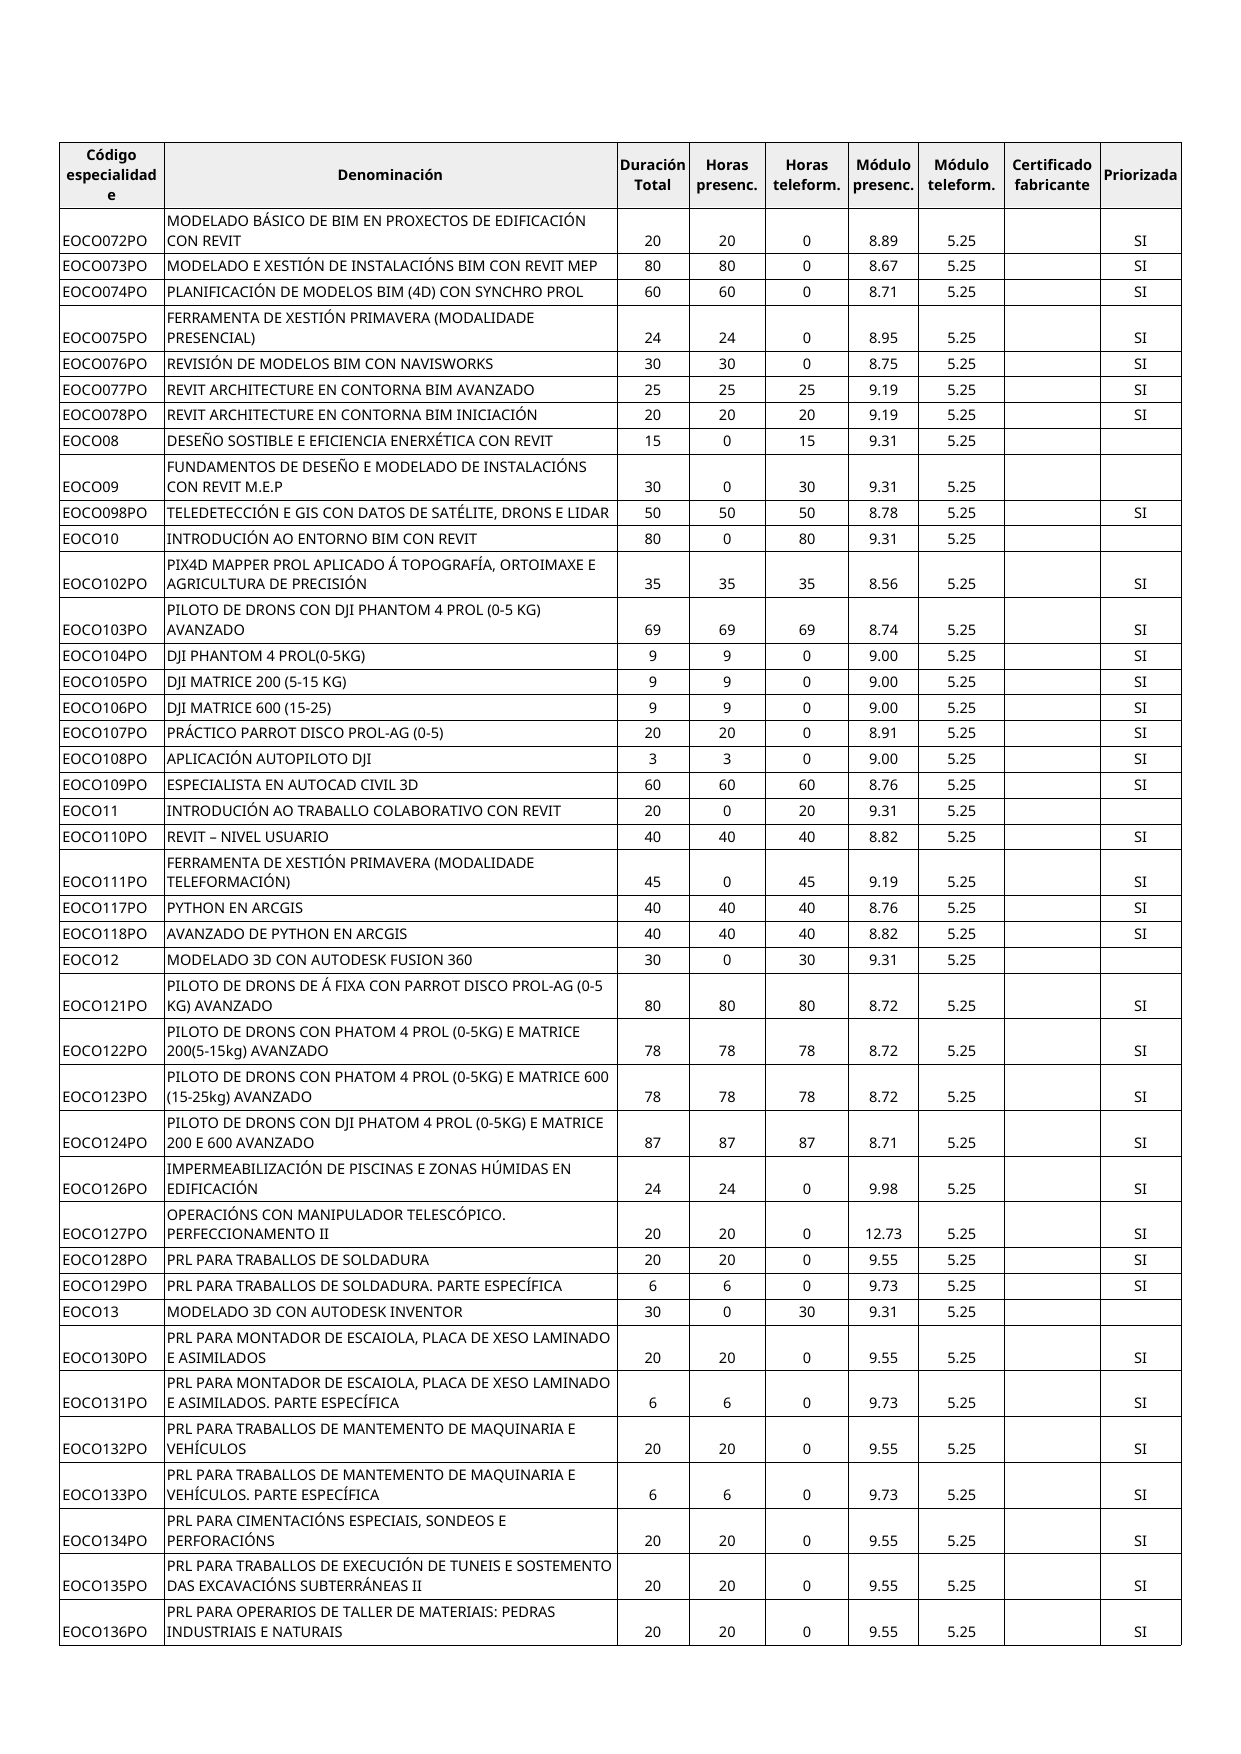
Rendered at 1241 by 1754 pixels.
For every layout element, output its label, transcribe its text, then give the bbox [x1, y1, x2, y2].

table_cell EOCO123PO [60, 1065, 164, 1110]
table_cell AVANZADO DE PYTHON EN ARCGIS [165, 922, 617, 947]
table_cell SI [1101, 825, 1181, 849]
table_header Código especialidade [60, 143, 164, 207]
table_cell 9,00 [849, 747, 918, 772]
table_cell [1005, 1202, 1100, 1247]
table_cell [1005, 922, 1100, 947]
table_cell EOCO103PO [60, 598, 164, 643]
table_cell 5,25 [919, 896, 1004, 921]
table_cell 8,56 [849, 552, 918, 597]
table_cell 80 [690, 254, 765, 279]
table_cell 20 [690, 403, 765, 428]
table_cell 78 [766, 1065, 848, 1110]
table_cell 24 [690, 306, 765, 351]
table_cell DJI PHANTOM 4 PROL(0-5KG) [165, 644, 617, 668]
table_cell 5,25 [919, 695, 1004, 720]
table_cell 0 [690, 526, 765, 551]
table_cell 5,25 [919, 1019, 1004, 1064]
table_cell 9,55 [849, 1554, 918, 1599]
table_cell PRL PARA MONTADOR DE ESCAIOLA, PLACA DE XESO LAMINADO E ASIMILADOS [165, 1326, 617, 1370]
table_cell 9 [690, 695, 765, 720]
table_cell 0 [690, 455, 765, 499]
table_cell PRL PARA TRABALLOS DE MANTEMENTO DE MAQUINARIA E VEHÍCULOS. PARTE ESPECÍFICA [165, 1463, 617, 1507]
table_cell 5,25 [919, 1157, 1004, 1201]
table_cell [1005, 280, 1100, 305]
table_cell FERRAMENTA DE XESTIÓN PRIMAVERA (MODALIDADE TELEFORMACIÓN) [165, 850, 617, 895]
table_cell [1101, 948, 1181, 973]
table_cell SI [1101, 1274, 1181, 1299]
table_cell [1005, 501, 1100, 525]
table_cell 6 [690, 1463, 765, 1507]
table_cell 5,25 [919, 1600, 1004, 1644]
table_cell 20 [618, 209, 689, 253]
table_cell EOCO130PO [60, 1326, 164, 1370]
table_cell 5,25 [919, 377, 1004, 402]
table_cell 30 [618, 352, 689, 376]
table_cell 8,82 [849, 922, 918, 947]
table_cell SI [1101, 1157, 1181, 1201]
table_cell 12,73 [849, 1202, 918, 1247]
table_cell [1005, 695, 1100, 720]
table_cell MODELADO 3D CON AUTODESK FUSION 360 [165, 948, 617, 973]
table_cell EOCO107PO [60, 721, 164, 746]
table_cell REVIT ARCHITECTURE EN CONTORNA BIM AVANZADO [165, 377, 617, 402]
table_cell [1005, 721, 1100, 746]
table_cell 9,31 [849, 799, 918, 823]
table_cell SI [1101, 644, 1181, 668]
table_cell IMPERMEABILIZACIÓN DE PISCINAS E ZONAS HÚMIDAS EN EDIFICACIÓN [165, 1157, 617, 1201]
table_cell SI [1101, 1065, 1181, 1110]
table_cell [1005, 1019, 1100, 1064]
table_cell [1101, 526, 1181, 551]
table_cell [1005, 429, 1100, 454]
table_cell 20 [766, 403, 848, 428]
table_cell EOCO128PO [60, 1248, 164, 1273]
table_cell 0 [766, 747, 848, 772]
table_cell SI [1101, 254, 1181, 279]
table_cell 50 [618, 501, 689, 525]
table_cell 0 [766, 1509, 848, 1553]
table_cell EOCO09 [60, 455, 164, 499]
table_cell 20 [690, 1248, 765, 1273]
table_cell 8,71 [849, 1111, 918, 1156]
table_cell 3 [690, 747, 765, 772]
table_cell 0 [766, 280, 848, 305]
table_cell PILOTO DE DRONS CON PHATOM 4 PROL (0-5KG) E MATRICE 600 (15-25kg) AVANZADO [165, 1065, 617, 1110]
table_cell 5,25 [919, 948, 1004, 973]
table_cell 5,25 [919, 974, 1004, 1018]
table_cell SI [1101, 1019, 1181, 1064]
table_cell 69 [690, 598, 765, 643]
table_cell 40 [766, 825, 848, 849]
table_cell [1005, 1274, 1100, 1299]
table_cell 45 [618, 850, 689, 895]
table_cell FUNDAMENTOS DE DESEÑO E MODELADO DE INSTALACIÓNS CON REVIT M.E.P [165, 455, 617, 499]
table_cell 69 [766, 598, 848, 643]
table_cell 24 [690, 1157, 765, 1201]
table_cell EOCO121PO [60, 974, 164, 1018]
table_cell 9,55 [849, 1509, 918, 1553]
table_cell SI [1101, 850, 1181, 895]
table_cell 20 [690, 1417, 765, 1462]
table_cell 0 [766, 306, 848, 351]
table_cell 5,25 [919, 552, 1004, 597]
table_cell 0 [766, 644, 848, 668]
table_cell 5,25 [919, 721, 1004, 746]
table_cell DJI MATRICE 600 (15-25) [165, 695, 617, 720]
table_cell 24 [618, 306, 689, 351]
table_cell 9,19 [849, 850, 918, 895]
table_cell 5,25 [919, 501, 1004, 525]
table_cell 20 [618, 403, 689, 428]
table_cell 0 [766, 1600, 848, 1644]
table_cell 50 [690, 501, 765, 525]
table_cell OPERACIÓNS CON MANIPULADOR TELESCÓPICO. PERFECCIONAMENTO II [165, 1202, 617, 1247]
table_cell 9 [618, 695, 689, 720]
table_cell 50 [766, 501, 848, 525]
table_cell SI [1101, 896, 1181, 921]
table_cell 9,55 [849, 1326, 918, 1370]
table_cell [1005, 799, 1100, 823]
table_cell EOCO110PO [60, 825, 164, 849]
table_cell EOCO127PO [60, 1202, 164, 1247]
table_cell [1005, 896, 1100, 921]
table_cell 0 [690, 799, 765, 823]
table_cell 9,98 [849, 1157, 918, 1201]
table_cell 20 [618, 721, 689, 746]
table_cell 5,25 [919, 1554, 1004, 1599]
table_cell 25 [690, 377, 765, 402]
table_cell PRL PARA TRABALLOS DE EXECUCIÓN DE TUNEIS E SOSTEMENTO DAS EXCAVACIÓNS SUBTERRÁNEAS II [165, 1554, 617, 1599]
table_cell 5,25 [919, 1463, 1004, 1507]
table_cell 5,25 [919, 280, 1004, 305]
table_cell SI [1101, 209, 1181, 253]
table_cell 5,25 [919, 209, 1004, 253]
table_cell [1005, 1300, 1100, 1324]
table_cell SI [1101, 670, 1181, 694]
table_cell 8,89 [849, 209, 918, 253]
table_cell 9,31 [849, 429, 918, 454]
table_cell 9,00 [849, 695, 918, 720]
table_cell 20 [618, 1326, 689, 1370]
table_cell DJI MATRICE 200 (5-15 KG) [165, 670, 617, 694]
table_cell 8,71 [849, 280, 918, 305]
table_cell 0 [766, 695, 848, 720]
table_cell 0 [766, 1274, 848, 1299]
table_cell 0 [766, 1417, 848, 1462]
table_cell [1005, 209, 1100, 253]
table_cell INTRODUCIÓN AO ENTORNO BIM CON REVIT [165, 526, 617, 551]
table_cell 8,82 [849, 825, 918, 849]
table_cell SI [1101, 1600, 1181, 1644]
table_cell 9,19 [849, 377, 918, 402]
table_header Denominación [165, 143, 617, 207]
table_cell REVISIÓN DE MODELOS BIM CON NAVISWORKS [165, 352, 617, 376]
table_cell SI [1101, 280, 1181, 305]
table_cell [1005, 455, 1100, 499]
table_cell [1005, 1463, 1100, 1507]
table_cell 5,25 [919, 429, 1004, 454]
table_cell EOCO11 [60, 799, 164, 823]
table_cell EOCO124PO [60, 1111, 164, 1156]
table_cell 78 [690, 1065, 765, 1110]
table_cell EOCO076PO [60, 352, 164, 376]
table_cell [1005, 254, 1100, 279]
table_cell 80 [618, 254, 689, 279]
table_cell [1005, 644, 1100, 668]
table_cell SI [1101, 974, 1181, 1018]
table_cell 5,25 [919, 1326, 1004, 1370]
table_cell 5,25 [919, 799, 1004, 823]
table_cell 5,25 [919, 644, 1004, 668]
table_cell APLICACIÓN AUTOPILOTO DJI [165, 747, 617, 772]
table_cell SI [1101, 501, 1181, 525]
table_cell 5,25 [919, 598, 1004, 643]
table_cell EOCO126PO [60, 1157, 164, 1201]
table_cell 78 [690, 1019, 765, 1064]
table_cell 78 [618, 1019, 689, 1064]
table_cell 9,55 [849, 1417, 918, 1462]
table_cell PRL PARA CIMENTACIÓNS ESPECIAIS, SONDEOS E PERFORACIÓNS [165, 1509, 617, 1553]
table_cell 6 [618, 1371, 689, 1416]
table_cell [1005, 1417, 1100, 1462]
table_cell [1005, 1371, 1100, 1416]
table_cell 40 [690, 825, 765, 849]
table_cell PILOTO DE DRONS CON DJI PHANTOM 4 PROL (0-5 KG) AVANZADO [165, 598, 617, 643]
table_cell EOCO08 [60, 429, 164, 454]
table_cell 87 [690, 1111, 765, 1156]
table_cell [1005, 1157, 1100, 1201]
table_cell FERRAMENTA DE XESTIÓN PRIMAVERA (MODALIDADE PRESENCIAL) [165, 306, 617, 351]
table_header Duración Total [618, 143, 689, 207]
table_cell EOCO075PO [60, 306, 164, 351]
table_cell [1005, 974, 1100, 1018]
table_cell 9 [618, 670, 689, 694]
table_cell 20 [618, 1600, 689, 1644]
table_header Módulo presenc. [849, 143, 918, 207]
table_cell 30 [618, 948, 689, 973]
table_cell PILOTO DE DRONS DE Á FIXA CON PARROT DISCO PROL-AG (0-5 KG) AVANZADO [165, 974, 617, 1018]
table_cell 30 [766, 948, 848, 973]
table_cell [1101, 429, 1181, 454]
table_cell EOCO122PO [60, 1019, 164, 1064]
table_cell 60 [766, 773, 848, 798]
table_cell 25 [618, 377, 689, 402]
table_cell 8,76 [849, 773, 918, 798]
table_cell 15 [766, 429, 848, 454]
table_cell 0 [766, 1463, 848, 1507]
table_cell SI [1101, 552, 1181, 597]
table_header Horas teleform. [766, 143, 848, 207]
table_cell [1005, 598, 1100, 643]
table_cell 35 [618, 552, 689, 597]
table_cell 5,25 [919, 1417, 1004, 1462]
table_cell 9,31 [849, 1300, 918, 1324]
table_cell SI [1101, 403, 1181, 428]
table_cell SI [1101, 1326, 1181, 1370]
table_cell EOCO13 [60, 1300, 164, 1324]
table_cell 0 [766, 254, 848, 279]
table_cell 20 [690, 1600, 765, 1644]
table_cell [1005, 552, 1100, 597]
table_cell TELEDETECCIÓN E GIS CON DATOS DE SATÉLITE, DRONS E LIDAR [165, 501, 617, 525]
table_cell 9,31 [849, 526, 918, 551]
table_cell PYTHON EN ARCGIS [165, 896, 617, 921]
table_cell 40 [766, 922, 848, 947]
table_cell 8,72 [849, 974, 918, 1018]
table_cell 8,72 [849, 1065, 918, 1110]
table_cell SI [1101, 1463, 1181, 1507]
table_cell EOCO077PO [60, 377, 164, 402]
table_cell 40 [618, 922, 689, 947]
table_cell 8,91 [849, 721, 918, 746]
table_cell 6 [690, 1371, 765, 1416]
table_cell 5,25 [919, 403, 1004, 428]
table_cell 60 [690, 280, 765, 305]
table_cell 9,19 [849, 403, 918, 428]
table_cell 0 [766, 1371, 848, 1416]
table_cell 78 [766, 1019, 848, 1064]
table_cell 40 [618, 825, 689, 849]
table_cell PILOTO DE DRONS CON DJI PHATOM 4 PROL (0-5KG) E MATRICE 200 E 600 AVANZADO [165, 1111, 617, 1156]
table_cell 8,75 [849, 352, 918, 376]
table_cell EOCO135PO [60, 1554, 164, 1599]
table_cell PIX4D MAPPER PROL APLICADO Á TOPOGRAFÍA, ORTOIMAXE E AGRICULTURA DE PRECISIÓN [165, 552, 617, 597]
table_cell 20 [690, 721, 765, 746]
table_cell EOCO072PO [60, 209, 164, 253]
table_cell [1005, 1554, 1100, 1599]
table_cell EOCO131PO [60, 1371, 164, 1416]
table_cell 0 [690, 850, 765, 895]
table_cell 9,73 [849, 1463, 918, 1507]
table_cell [1005, 1509, 1100, 1553]
table_cell EOCO078PO [60, 403, 164, 428]
table_cell 60 [618, 773, 689, 798]
table_cell 8,95 [849, 306, 918, 351]
table_cell 5,25 [919, 1274, 1004, 1299]
table_cell SI [1101, 922, 1181, 947]
table_cell MODELADO BÁSICO DE BIM EN PROXECTOS DE EDIFICACIÓN CON REVIT [165, 209, 617, 253]
table_cell 9,31 [849, 948, 918, 973]
table_cell REVIT – NIVEL USUARIO [165, 825, 617, 849]
table_cell [1005, 377, 1100, 402]
table_cell [1005, 403, 1100, 428]
table_cell SI [1101, 1554, 1181, 1599]
table_cell 20 [690, 1326, 765, 1370]
table_cell 60 [690, 773, 765, 798]
table_cell EOCO106PO [60, 695, 164, 720]
table_cell 20 [690, 209, 765, 253]
table_cell 5,25 [919, 1202, 1004, 1247]
table_cell 0 [690, 1300, 765, 1324]
table_cell 5,25 [919, 747, 1004, 772]
table_cell PRÁCTICO PARROT DISCO PROL-AG (0-5) [165, 721, 617, 746]
table_cell 9,00 [849, 644, 918, 668]
table_cell 5,25 [919, 922, 1004, 947]
table_cell 9 [690, 670, 765, 694]
table_cell 9 [618, 644, 689, 668]
table_cell PRL PARA TRABALLOS DE SOLDADURA. PARTE ESPECÍFICA [165, 1274, 617, 1299]
table_cell 5,25 [919, 1111, 1004, 1156]
table_cell 5,25 [919, 1509, 1004, 1553]
table_cell 0 [766, 1202, 848, 1247]
table_cell 30 [618, 455, 689, 499]
table_cell 9,00 [849, 670, 918, 694]
table_cell SI [1101, 377, 1181, 402]
table_cell 5,25 [919, 1065, 1004, 1110]
table_cell 80 [766, 526, 848, 551]
table_cell 69 [618, 598, 689, 643]
table_cell 9,73 [849, 1274, 918, 1299]
table_cell 45 [766, 850, 848, 895]
table_cell SI [1101, 1111, 1181, 1156]
table_cell 20 [690, 1554, 765, 1599]
table_cell EOCO109PO [60, 773, 164, 798]
table_cell SI [1101, 598, 1181, 643]
table_cell 0 [766, 1554, 848, 1599]
table_cell 40 [618, 896, 689, 921]
table_cell 8,72 [849, 1019, 918, 1064]
table_cell [1005, 1600, 1100, 1644]
table_header Horas presenc. [690, 143, 765, 207]
table_cell 5,25 [919, 773, 1004, 798]
table_cell 40 [766, 896, 848, 921]
table_cell 0 [766, 209, 848, 253]
table_cell 0 [766, 1326, 848, 1370]
table_cell EOCO129PO [60, 1274, 164, 1299]
table_cell EOCO10 [60, 526, 164, 551]
table_cell EOCO117PO [60, 896, 164, 921]
table_cell 20 [618, 1417, 689, 1462]
table_cell 15 [618, 429, 689, 454]
table_cell 25 [766, 377, 848, 402]
table_cell PRL PARA TRABALLOS DE MANTEMENTO DE MAQUINARIA E VEHÍCULOS [165, 1417, 617, 1462]
table_cell SI [1101, 1417, 1181, 1462]
table_header Certificado fabricante [1005, 143, 1100, 207]
table_cell 5,25 [919, 1248, 1004, 1273]
table_cell EOCO073PO [60, 254, 164, 279]
table_cell 0 [766, 670, 848, 694]
table_cell 87 [766, 1111, 848, 1156]
table_cell 78 [618, 1065, 689, 1110]
table_cell 24 [618, 1157, 689, 1201]
table_cell 20 [618, 1554, 689, 1599]
table_cell 9,73 [849, 1371, 918, 1416]
table_cell ESPECIALISTA EN AUTOCAD CIVIL 3D [165, 773, 617, 798]
table_cell PRL PARA OPERARIOS DE TALLER DE MATERIAIS: PEDRAS INDUSTRIAIS E NATURAIS [165, 1600, 617, 1644]
table_cell SI [1101, 306, 1181, 351]
table_cell SI [1101, 1202, 1181, 1247]
table_cell 5,25 [919, 1300, 1004, 1324]
table_cell [1005, 850, 1100, 895]
table_cell PLANIFICACIÓN DE MODELOS BIM (4D) CON SYNCHRO PROL [165, 280, 617, 305]
table_cell 6 [618, 1463, 689, 1507]
table_cell 0 [766, 352, 848, 376]
table_cell 40 [690, 922, 765, 947]
table_cell 80 [766, 974, 848, 1018]
table_cell [1101, 455, 1181, 499]
table_cell MODELADO E XESTIÓN DE INSTALACIÓNS BIM CON REVIT MEP [165, 254, 617, 279]
table_cell EOCO111PO [60, 850, 164, 895]
table_cell 0 [690, 429, 765, 454]
table_cell EOCO134PO [60, 1509, 164, 1553]
table_cell 0 [766, 1248, 848, 1273]
table_cell 80 [618, 974, 689, 1018]
table_cell 30 [618, 1300, 689, 1324]
table_cell [1101, 1300, 1181, 1324]
table_cell [1005, 1065, 1100, 1110]
table_cell EOCO12 [60, 948, 164, 973]
table_cell SI [1101, 773, 1181, 798]
table_cell [1101, 799, 1181, 823]
table_cell [1005, 747, 1100, 772]
table_cell 20 [618, 1202, 689, 1247]
table_cell SI [1101, 1371, 1181, 1416]
table_cell 30 [690, 352, 765, 376]
table_cell 8,78 [849, 501, 918, 525]
table_cell 5,25 [919, 352, 1004, 376]
table_cell 8,74 [849, 598, 918, 643]
table_cell SI [1101, 1509, 1181, 1553]
table_cell 5,25 [919, 455, 1004, 499]
table_cell 6 [690, 1274, 765, 1299]
table_cell 5,25 [919, 306, 1004, 351]
table_cell 6 [618, 1274, 689, 1299]
table_cell [1005, 670, 1100, 694]
table_cell 8,76 [849, 896, 918, 921]
table_cell [1005, 1326, 1100, 1370]
table_cell SI [1101, 1248, 1181, 1273]
table_cell 5,25 [919, 825, 1004, 849]
table_cell 20 [690, 1202, 765, 1247]
table_cell 20 [690, 1509, 765, 1553]
table_cell 35 [690, 552, 765, 597]
table_cell 5,25 [919, 254, 1004, 279]
table_cell EOCO102PO [60, 552, 164, 597]
table_cell [1005, 306, 1100, 351]
table_cell 9 [690, 644, 765, 668]
table_cell PRL PARA MONTADOR DE ESCAIOLA, PLACA DE XESO LAMINADO E ASIMILADOS. PARTE ESPECÍFICA [165, 1371, 617, 1416]
table_cell 87 [618, 1111, 689, 1156]
table_cell EOCO108PO [60, 747, 164, 772]
table_header Priorizada [1101, 143, 1181, 207]
table_cell SI [1101, 352, 1181, 376]
table_cell 0 [690, 948, 765, 973]
table_cell MODELADO 3D CON AUTODESK INVENTOR [165, 1300, 617, 1324]
table_cell PILOTO DE DRONS CON PHATOM 4 PROL (0-5KG) E MATRICE 200(5-15kg) AVANZADO [165, 1019, 617, 1064]
table_cell 5,25 [919, 526, 1004, 551]
table_cell 35 [766, 552, 848, 597]
table_cell SI [1101, 695, 1181, 720]
table_cell [1005, 352, 1100, 376]
table_cell [1005, 1111, 1100, 1156]
table_cell SI [1101, 747, 1181, 772]
table_cell 20 [618, 1248, 689, 1273]
table_cell 0 [766, 721, 848, 746]
table_cell 20 [618, 799, 689, 823]
table_cell EOCO104PO [60, 644, 164, 668]
table_cell 60 [618, 280, 689, 305]
table_cell [1005, 773, 1100, 798]
table_cell 80 [690, 974, 765, 1018]
table_cell 5,25 [919, 1371, 1004, 1416]
table_cell INTRODUCIÓN AO TRABALLO COLABORATIVO CON REVIT [165, 799, 617, 823]
table_cell 20 [618, 1509, 689, 1553]
table_cell 5,25 [919, 670, 1004, 694]
table_cell [1005, 825, 1100, 849]
table_cell DESEÑO SOSTIBLE E EFICIENCIA ENERXÉTICA CON REVIT [165, 429, 617, 454]
table_cell EOCO074PO [60, 280, 164, 305]
table_cell EOCO105PO [60, 670, 164, 694]
table_cell [1005, 526, 1100, 551]
table_cell EOCO132PO [60, 1417, 164, 1462]
table_cell 8,67 [849, 254, 918, 279]
table_cell EOCO118PO [60, 922, 164, 947]
table_cell 20 [766, 799, 848, 823]
table_cell 9,55 [849, 1600, 918, 1644]
table_cell 30 [766, 455, 848, 499]
table_cell 9,31 [849, 455, 918, 499]
table_cell SI [1101, 721, 1181, 746]
table_header Módulo teleform. [919, 143, 1004, 207]
table_cell EOCO136PO [60, 1600, 164, 1644]
table_cell 9,55 [849, 1248, 918, 1273]
table_cell 30 [766, 1300, 848, 1324]
table_cell 80 [618, 526, 689, 551]
table_cell REVIT ARCHITECTURE EN CONTORNA BIM INICIACIÓN [165, 403, 617, 428]
table_cell 40 [690, 896, 765, 921]
table_cell [1005, 1248, 1100, 1273]
table_cell 0 [766, 1157, 848, 1201]
table_cell 3 [618, 747, 689, 772]
table_cell 5,25 [919, 850, 1004, 895]
table_cell [1005, 948, 1100, 973]
table_cell EOCO098PO [60, 501, 164, 525]
table_cell EOCO133PO [60, 1463, 164, 1507]
table_cell PRL PARA TRABALLOS DE SOLDADURA [165, 1248, 617, 1273]
